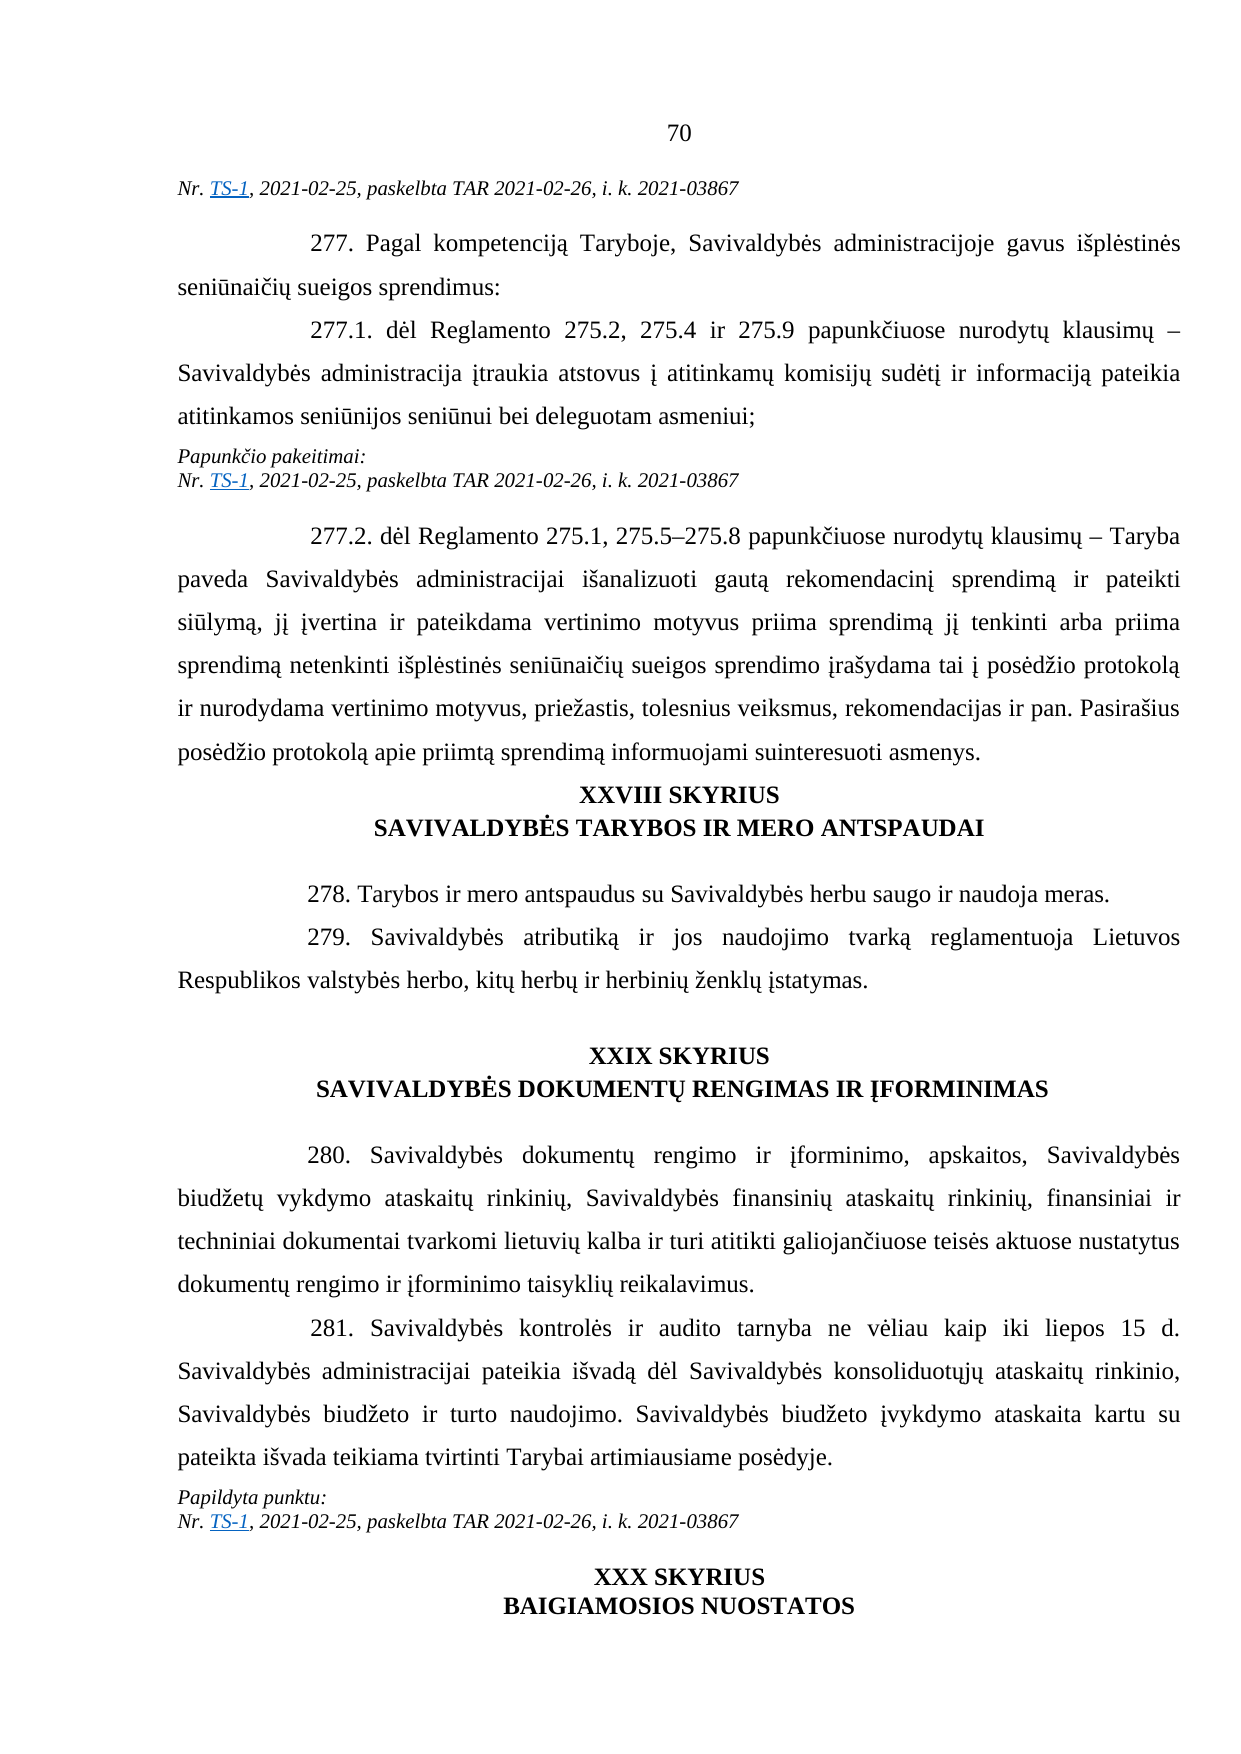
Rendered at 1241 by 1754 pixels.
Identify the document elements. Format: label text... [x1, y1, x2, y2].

text 277. Pagal kompetenciją Taryboje, Savivaldybės administracijoje gavus išplėstinės seniūnaičių sueigos sprendimus: [177, 228, 1181, 300]
text SAVIVALDYBĖS TARYBOS IR MERO ANTSPAUDAI [177, 813, 1181, 841]
text Papildyta punktu: [177, 1485, 1181, 1509]
text Nr. TS-1, 2021-02-25, paskelbta TAR 2021-02-26, i. k. 2021-03867 [177, 176, 1181, 200]
text XXIX SKYRIUS [177, 1041, 1181, 1070]
text XXVIII SKYRIUS [177, 780, 1181, 808]
text Nr. TS-1, 2021-02-25, paskelbta TAR 2021-02-26, i. k. 2021-03867 [177, 468, 1181, 492]
text Papunkčio pakeitimai: [177, 444, 1181, 468]
text XXX SKYRIUS [177, 1562, 1181, 1591]
text SAVIVALDYBĖS DOKUMENTŲ RENGIMAS IR ĮFORMINIMAS [177, 1074, 1181, 1103]
text 277.2. dėl Reglamento 275.1, 275.5–275.8 papunkčiuose nurodytų klausimų – Taryba paveda Savivaldybės administracijai išanalizuoti gautą rekomendacinį sprendimą ir pateikti siūlymą, jį įvertina ir pateikdama vertinimo motyvus priima sprendimą jį tenkinti arba priima sprendimą netenkinti išplėstinės seniūnaičių sueigos sprendimo įrašydama tai į posėdžio protokolą ir nurodydama vertinimo motyvus, priežastis, tolesnius veiksmus, rekomendacijas ir pan. Pasirašius posėdžio protokolą apie priimtą sprendimą informuojami suinteresuoti asmenys. [177, 521, 1181, 765]
text 278. Tarybos ir mero antspaudus su Savivaldybės herbu saugo ir naudoja meras. [177, 879, 1181, 907]
text 277.1. dėl Reglamento 275.2, 275.4 ir 275.9 papunkčiuose nurodytų klausimų – Savivaldybės administracija įtraukia atstovus į atitinkamų komisijų sudėtį ir informaciją pateikia atitinkamos seniūnijos seniūnui bei deleguotam asmeniui; [177, 315, 1181, 430]
text 281. Savivaldybės kontrolės ir audito tarnyba ne vėliau kaip iki liepos 15 d. Savivaldybės administracijai pateikia išvadą dėl Savivaldybės konsoliduotųjų ataskaitų rinkinio, Savivaldybės biudžeto ir turto naudojimo. Savivaldybės biudžeto įvykdymo ataskaita kartu su pateikta išvada teikiama tvirtinti Tarybai artimiausiame posėdyje. [177, 1313, 1181, 1471]
text BAIGIAMOSIOS NUOSTATOS [177, 1591, 1181, 1619]
text 279. Savivaldybės atributiką ir jos naudojimo tvarką reglamentuoja Lietuvos Respublikos valstybės herbo, kitų herbų ir herbinių ženklų įstatymas. [177, 922, 1181, 994]
text 280. Savivaldybės dokumentų rengimo ir įforminimo, apskaitos, Savivaldybės biudžetų vykdymo ataskaitų rinkinių, Savivaldybės finansinių ataskaitų rinkinių, finansiniai ir techniniai dokumentai tvarkomi lietuvių kalba ir turi atitikti galiojančiuose teisės aktuose nustatytus dokumentų rengimo ir įforminimo taisyklių reikalavimus. [177, 1140, 1181, 1298]
text Nr. TS-1, 2021-02-25, paskelbta TAR 2021-02-26, i. k. 2021-03867 [177, 1509, 1181, 1533]
